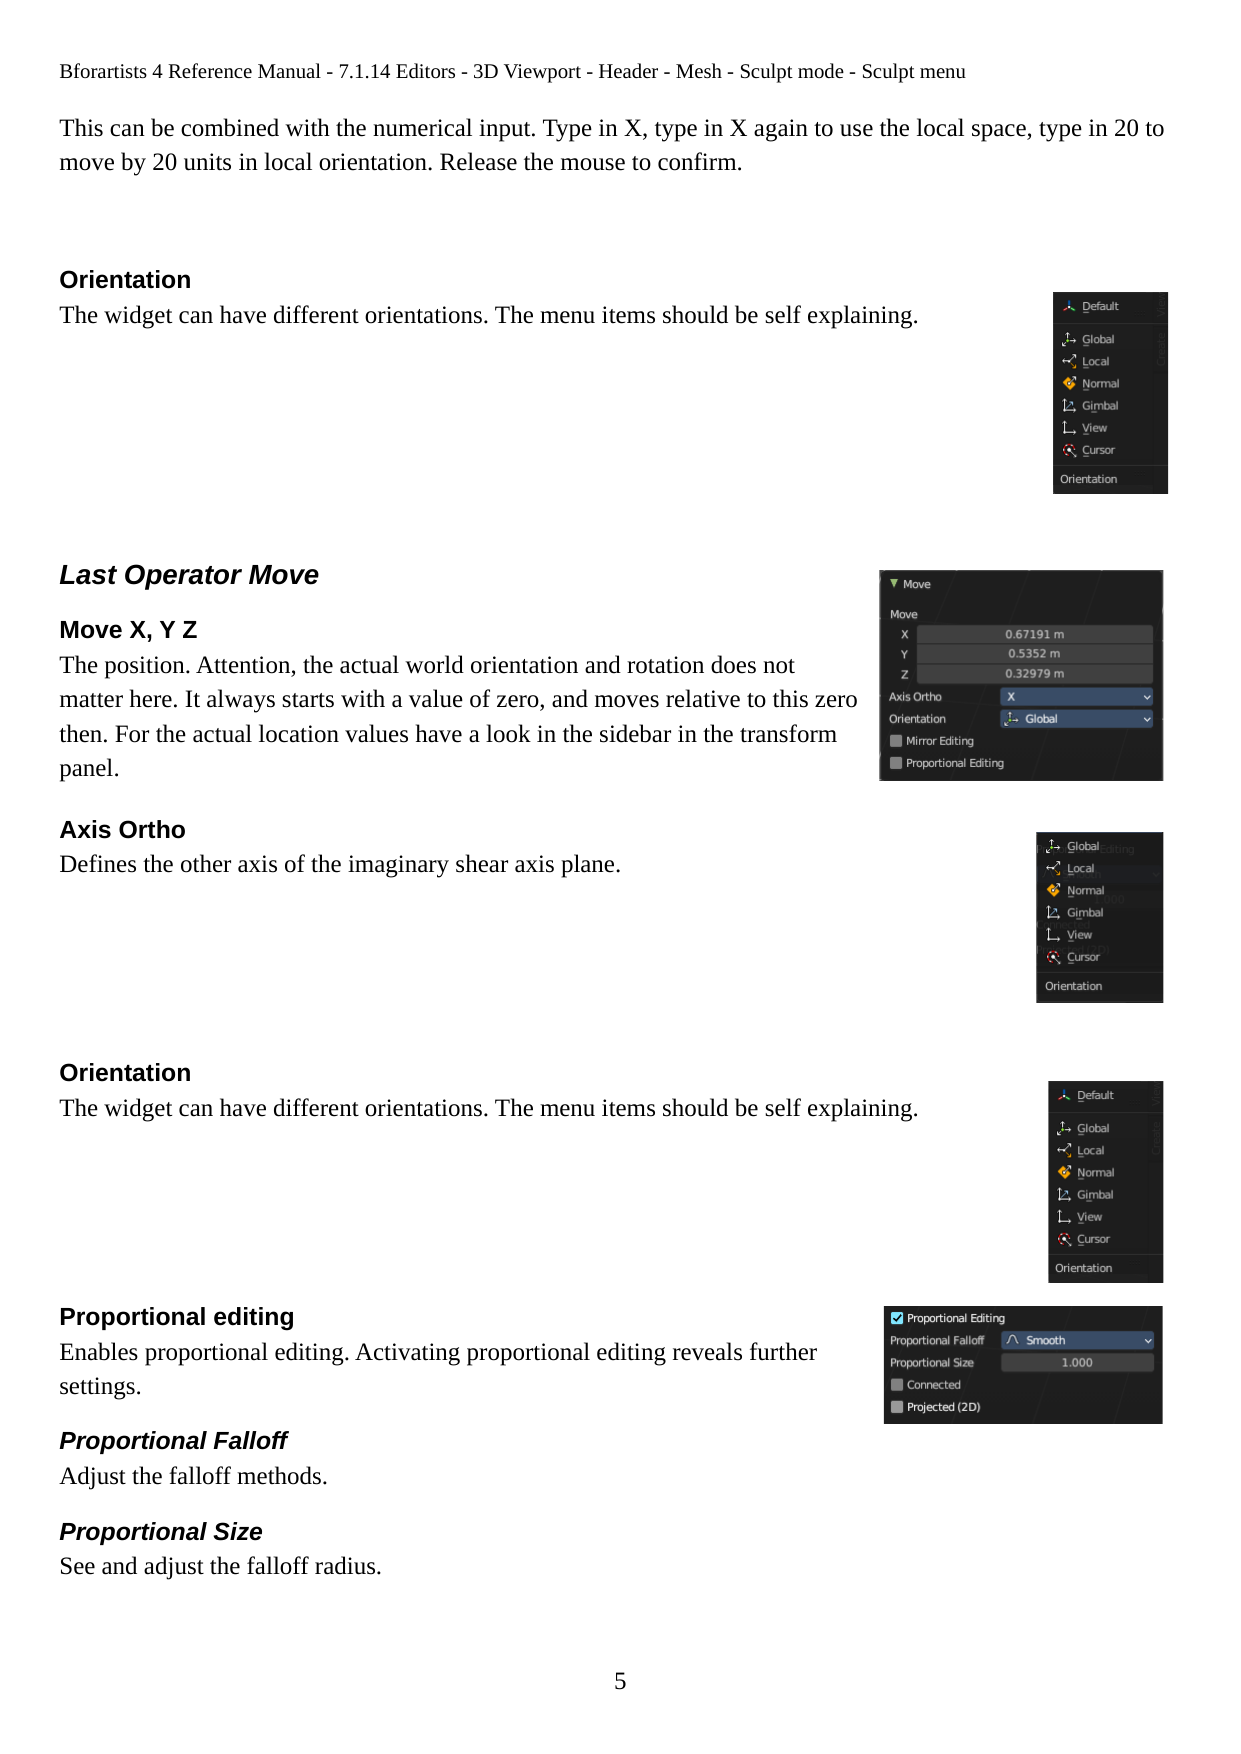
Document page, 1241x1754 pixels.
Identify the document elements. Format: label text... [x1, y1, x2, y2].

subtitle Axis Ortho [59, 815, 1181, 843]
text The widget can have different orientations. The menu items should be self explaining. [59, 1093, 1048, 1122]
subtitle Orientation [59, 266, 1181, 294]
subtitle [1164, 615, 1181, 643]
subtitle Orientation [59, 1058, 1181, 1087]
text This can be combined with the numerical input. Type in X, type in X again to use the local space, type in 20 to move by 20 units in local orientation. Release the mouse to confirm. [59, 113, 1181, 176]
subtitle Proportional editing [59, 1302, 1181, 1330]
text Adjust the falloff methods. [59, 1461, 1181, 1490]
picture [1053, 292, 1169, 494]
subtitle Last Operator Move [59, 558, 1181, 590]
picture [879, 570, 1164, 781]
text See and adjust the falloff radius. [59, 1551, 1181, 1580]
text Defines the other axis of the imaginary shear axis plane. [59, 849, 1036, 878]
picture [883, 1306, 1163, 1424]
subtitle Proportional Size [59, 1517, 1181, 1545]
text The position. Attention, the actual world orientation and rotation does not matter here. It always starts with a value of zero, and moves relative to this zero then. For the actual location values have a look in the sidebar in the transform panel. [59, 650, 1181, 782]
subtitle Proportional Falloff [59, 1426, 1181, 1455]
text The widget can have different orientations. The menu items should be self explaining. [59, 300, 1053, 329]
subtitle Move X, Y Z [59, 615, 879, 643]
text Enables proportional editing. Activating proportional editing reveals further settings. [59, 1337, 883, 1400]
picture [1036, 832, 1164, 1003]
picture [1048, 1081, 1164, 1283]
